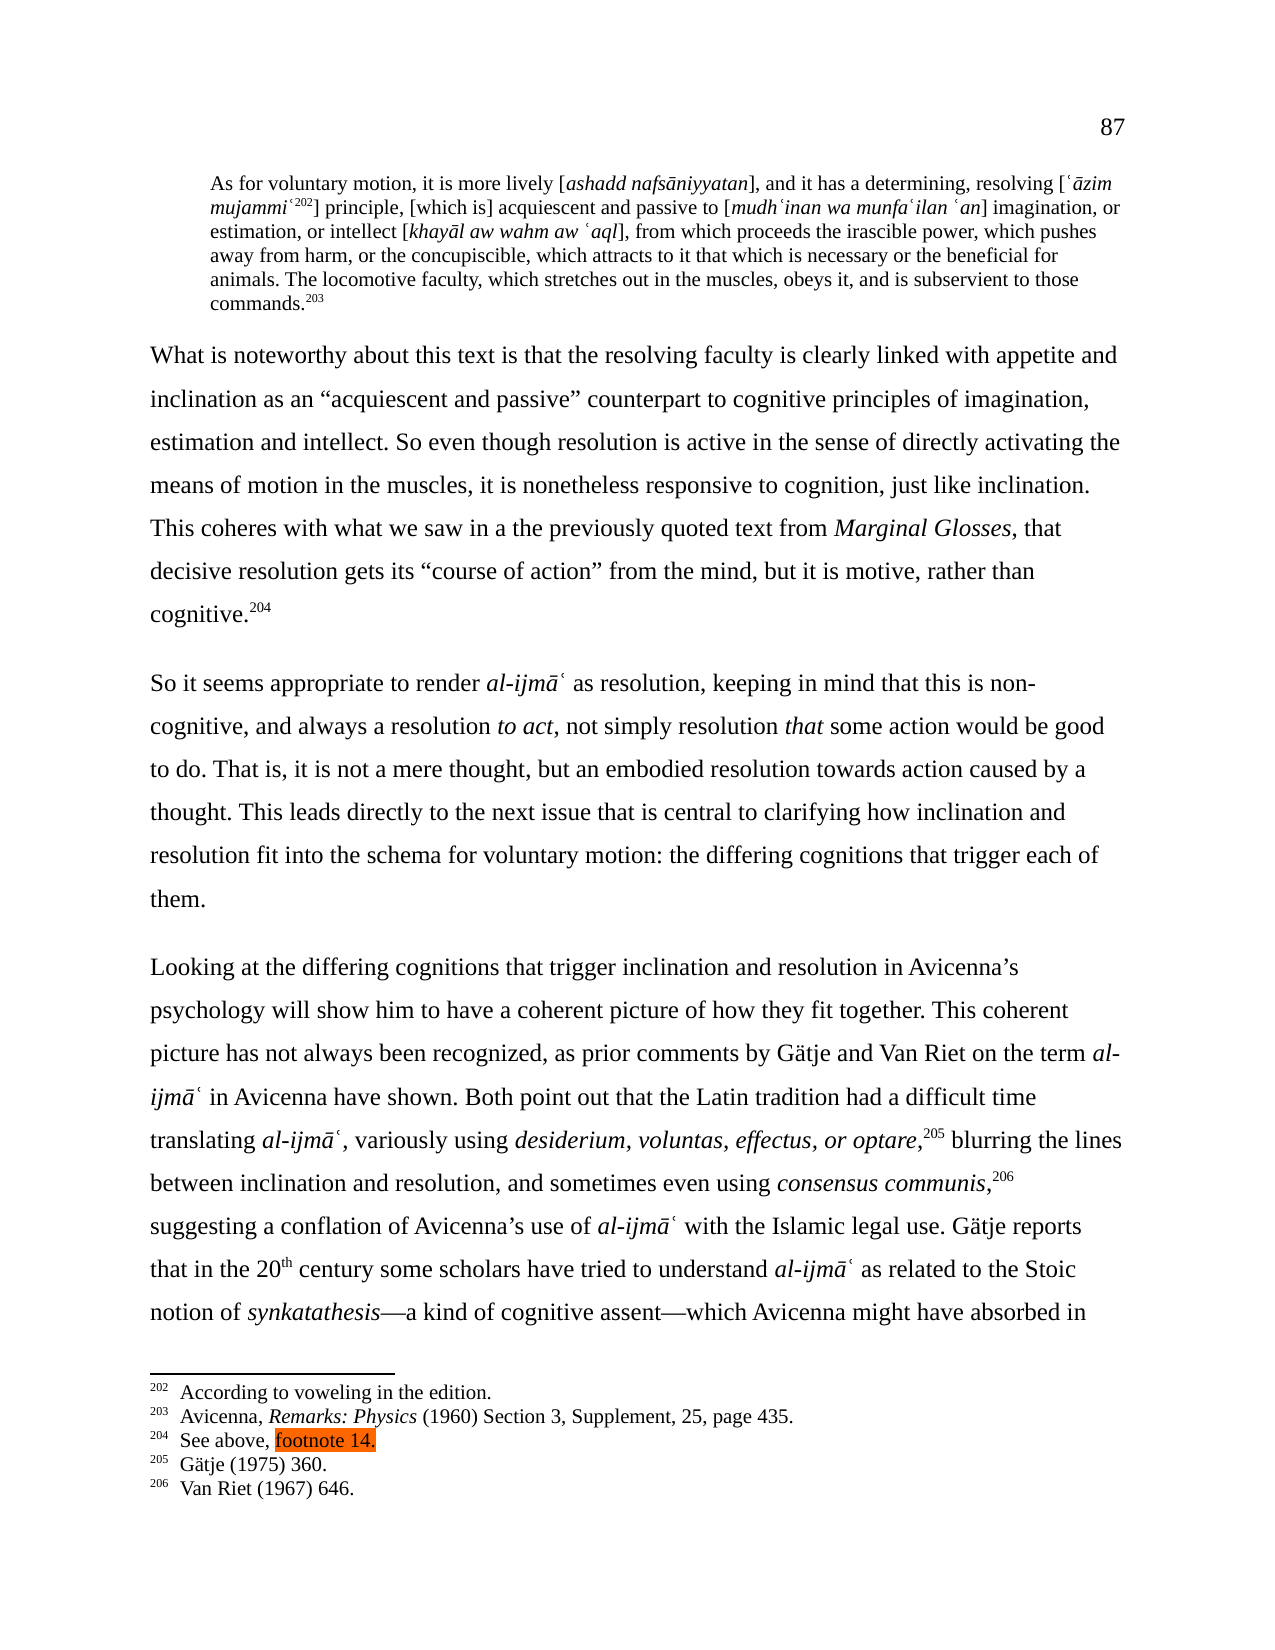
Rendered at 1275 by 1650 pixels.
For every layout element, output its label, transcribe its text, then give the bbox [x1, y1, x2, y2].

text Gätje (1975) 360. [150, 1452, 1125, 1476]
text Looking at the differing cognitions that trigger inclination and resolution in Avicenna’s psychology will show him to have a coherent picture of how they fit together. This coherent picture has not always been recognized, as prior comments by Gätje and Van Riet on the term al-ijmāʿ in Avicenna have shown. Both point out that the Latin tradition had a difficult time translating al-ijmāʿ, variously using desiderium, voluntas, effectus, or optare, blurring the lines between inclination and resolution, and sometimes even using consensus communis, suggesting a conflation of Avicenna’s use of al-ijmāʿ with the Islamic legal use. Gätje reports that in the 20th century some scholars have tried to understand al-ijmāʿ as related to the Stoic notion of synkatathesis—a kind of cognitive assent—which Avicenna might have absorbed in [150, 952, 1125, 1326]
text Avicenna, Remarks: Physics (1960) Section 3, Supplement, 25, page 435. [150, 1404, 1125, 1428]
text Van Riet (1967) 646. [150, 1476, 1125, 1500]
text What is noteworthy about this text is that the resolving faculty is clearly linked with appetite and inclination as an “acquiescent and passive” counterpart to cognitive principles of imagination, estimation and intellect. So even though resolution is active in the sense of directly activating the means of motion in the muscles, it is nonetheless responsive to cognition, just like inclination. This coheres with what we saw in a the previously quoted text from Marginal Glosses, that decisive resolution gets its “course of action” from the mind, but it is motive, rather than cognitive. [150, 341, 1125, 628]
text See above, footnote 14. [150, 1428, 1125, 1452]
text So it seems appropriate to render al-ijmāʿ as resolution, keeping in mind that this is non-cognitive, and always a resolution to act, not simply resolution that some action would be good to do. That is, it is not a mere thought, but an embodied resolution towards action caused by a thought. This leads directly to the next issue that is central to clarifying how inclination and resolution fit into the schema for voluntary motion: the differing cognitions that trigger each of them. [150, 668, 1125, 912]
text According to voweling in the edition. [150, 1380, 1125, 1404]
text As for voluntary motion, it is more lively [ashadd nafsāniyyatan], and it has a determining, resolving [ʿāzim mujammiʿ] principle, [which is] acquiescent and passive to [mudhʿinan wa munfaʿilan ʿan] imagination, or estimation, or intellect [khayāl aw wahm aw ʿaql], from which proceeds the irascible power, which pushes away from harm, or the concupiscible, which attracts to it that which is necessary or the beneficial for animals. The locomotive faculty, which stretches out in the muscles, obeys it, and is subservient to those commands. [210, 171, 1125, 315]
